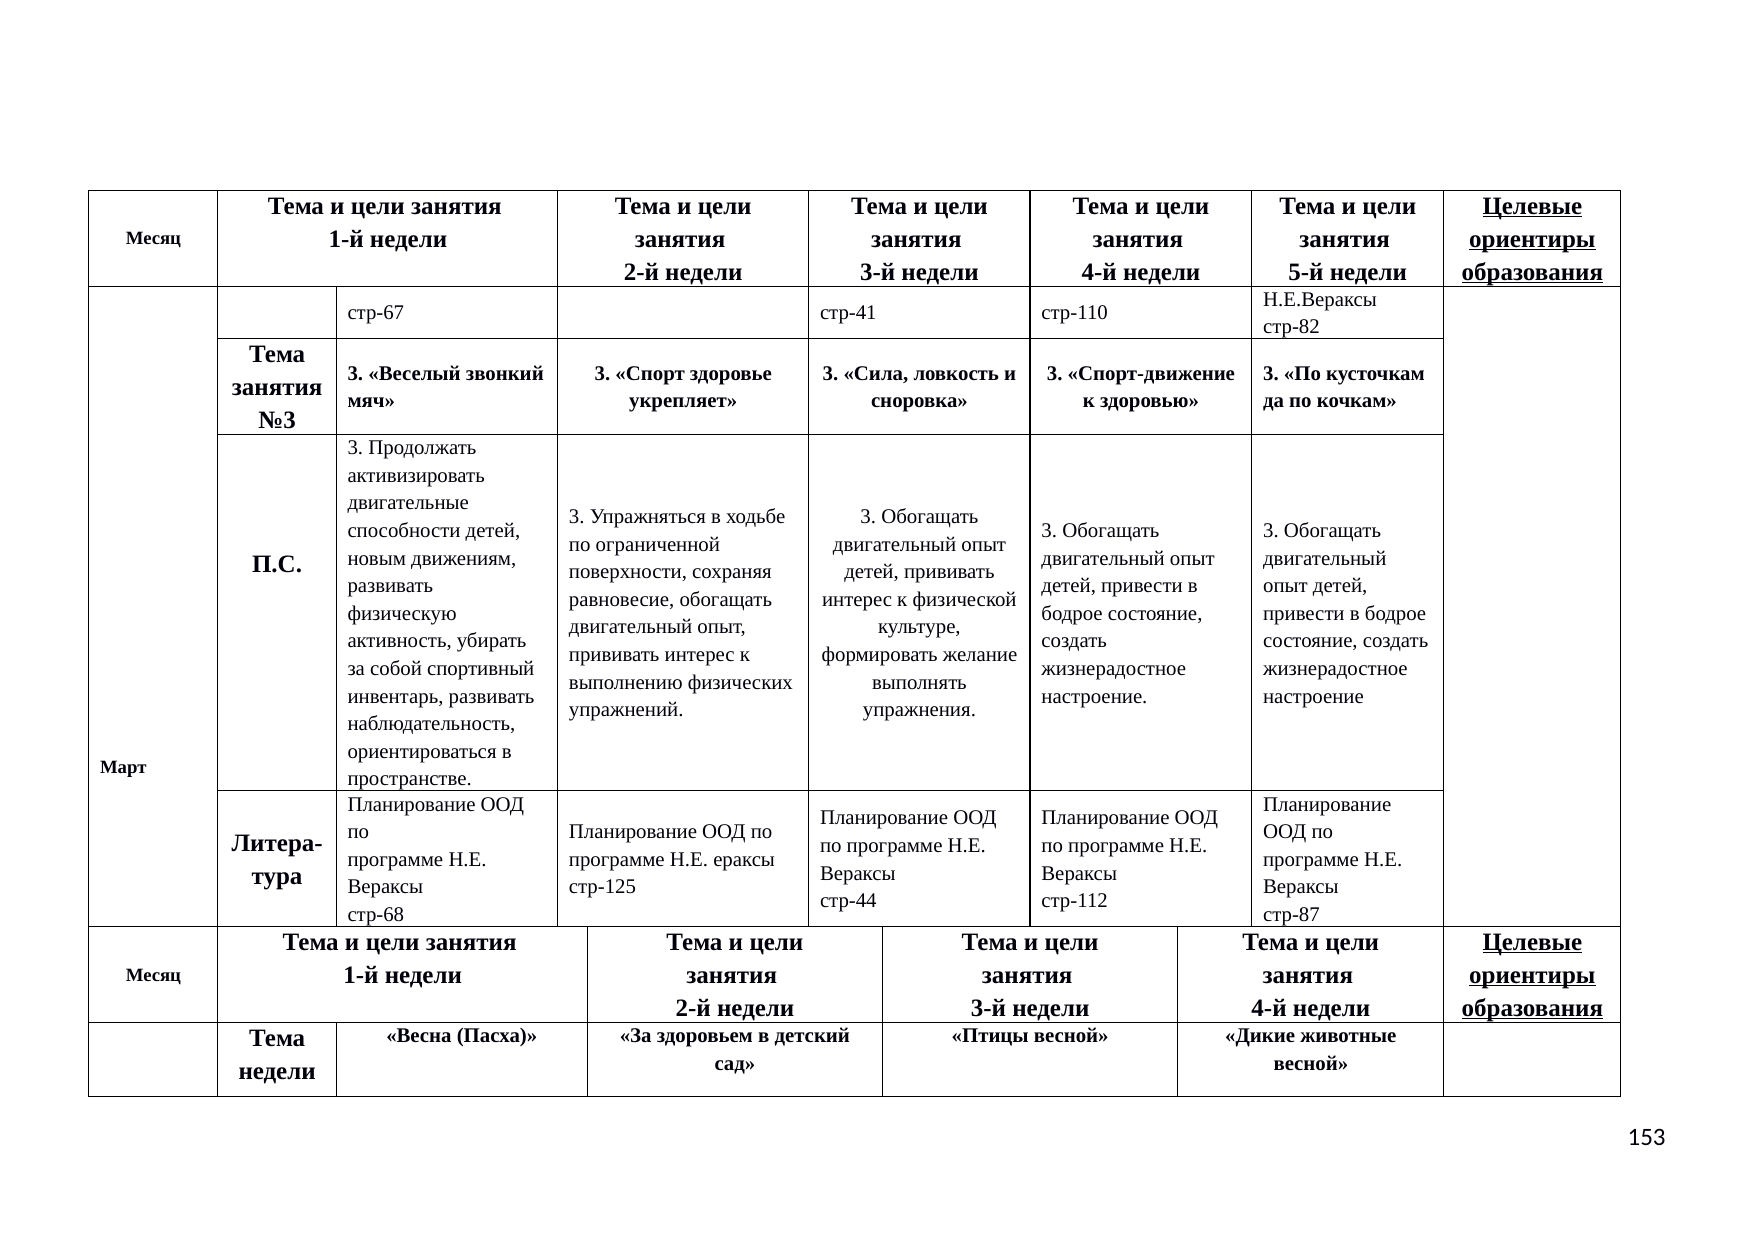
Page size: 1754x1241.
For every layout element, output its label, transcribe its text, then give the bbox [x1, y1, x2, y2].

table_cell стр-41 [809, 287, 1029, 338]
table_cell 3. Упражняться в ходьбе по ограниченной поверхности, сохраняя равновесие, обогащать двигательный опыт, прививать интерес к выполнению физических упражнений. [558, 435, 808, 790]
table_header Тема и цели занятия 1-й недели [218, 191, 557, 286]
table_cell 3. Обогащать двигательный опыт детей, привести в бодрое состояние, создать жизнерадостное настроение [1252, 435, 1443, 790]
table_cell Тема занятия №3 [218, 339, 336, 434]
table_cell [218, 287, 336, 338]
table_cell 3. «Спорт-движение к здоровью» [1031, 339, 1251, 434]
table_header Целевые ориентиры образования [1444, 191, 1620, 286]
table_cell Н.Е.Вераксы стр-82 [1252, 287, 1443, 338]
table_cell «Дикие животные весной» [1178, 1023, 1443, 1096]
table_cell 3. «Сила, ловкость и сноровка» [809, 339, 1029, 434]
table_cell «За здоровьем в детский сад» [588, 1023, 882, 1096]
table_cell Планирование ООД по программе Н.Е. Вераксы стр-112 [1031, 791, 1251, 926]
table_cell П.С. [218, 435, 336, 790]
table_header Тема и цели занятия 3-й недели [809, 191, 1029, 286]
table_cell 3. «По кусточкам да по кочкам» [1252, 339, 1443, 434]
table_cell Планирование ООД по программе Н.Е. Вераксы стр-44 [809, 791, 1029, 926]
table_header Тема и цели занятия 4-й недели [1031, 191, 1251, 286]
table_cell стр-110 [1031, 287, 1251, 338]
table_cell «Весна (Пасха)» [337, 1023, 587, 1096]
table_cell Планирование ООД по программе Н.Е. Вераксы стр-87 [1252, 791, 1443, 926]
table_cell Тема и цели занятия 2-й недели [588, 927, 882, 1022]
table_cell Месяц [89, 927, 217, 1022]
table_cell [1444, 287, 1620, 926]
table_cell Тема и цели занятия 3-й недели [883, 927, 1177, 1022]
table_header Тема и цели занятия 5-й недели [1252, 191, 1443, 286]
table_cell Тема и цели занятия 1-й недели [218, 927, 587, 1022]
table_cell Тема и цели занятия 4-й недели [1178, 927, 1443, 1022]
table_cell Тема недели [218, 1023, 336, 1096]
table_header Месяц [89, 191, 217, 286]
table_cell 3. Продолжать активизировать двигательные способности детей, новым движениям, развивать физическую активность, убирать за собой спортивный инвентарь, развивать наблюдательность, ориентироваться в пространстве. [337, 435, 557, 790]
table_cell стр-67 [337, 287, 557, 338]
table_cell 3. «Веселый звонкий мяч» [337, 339, 557, 434]
table_cell Планирование ООД по программе Н.Е. Вераксы стр-68 [337, 791, 557, 926]
table_cell [1444, 1023, 1620, 1096]
table_cell [558, 287, 808, 338]
table_cell «Птицы весной» [883, 1023, 1177, 1096]
table_cell Целевые ориентиры образования [1444, 927, 1620, 1022]
table_cell Литера-тура [218, 791, 336, 926]
table_cell 3. «Спорт здоровье укрепляет» [558, 339, 808, 434]
table_cell [89, 1023, 217, 1096]
table_cell Март [89, 287, 217, 926]
table_header Тема и цели занятия 2-й недели [558, 191, 808, 286]
table_cell 3. Обогащать двигательный опыт детей, привести в бодрое состояние, создать жизнерадостное настроение. [1031, 435, 1251, 790]
table_cell Планирование ООД по программе Н.Е. ераксы стр-125 [558, 791, 808, 926]
table_cell 3. Обогащать двигательный опыт детей, прививать интерес к физической культуре, формировать желание выполнять упражнения. [809, 435, 1029, 790]
